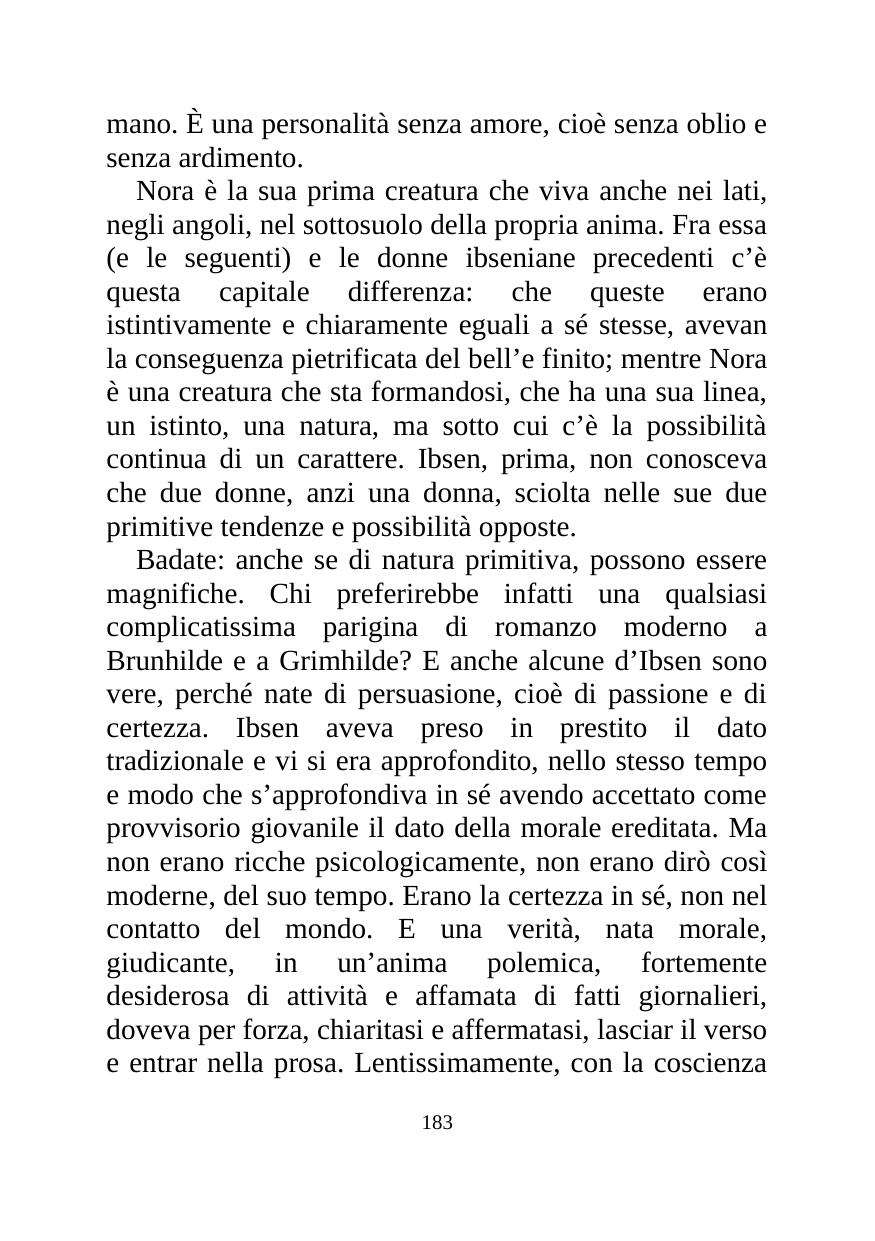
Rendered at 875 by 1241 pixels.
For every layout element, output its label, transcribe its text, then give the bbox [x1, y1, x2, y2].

text mano. È una personalità senza amore, cioè senza oblio e senza ardimento. [106, 106, 768, 173]
text Badate: anche se di natura primitiva, possono essere magnifiche. Chi preferirebbe infatti una qualsiasi complicatissima parigina di romanzo moderno a Brunhilde e a Grimhilde? E anche alcune d’Ibsen sono vere, perché nate di persuasione, cioè di passione e di certezza. Ibsen aveva preso in prestito il dato tradizionale e vi si era approfondito, nello stesso tempo e modo che s’approfondiva in sé avendo accettato come provvisorio giovanile il dato della morale ereditata. Ma non erano ricche psicologicamente, non erano dirò così moderne, del suo tempo. Erano la certezza in sé, non nel contatto del mondo. E una verità, nata morale, giudicante, in un’anima polemica, fortemente desiderosa di attività e affamata di fatti giornalieri, doveva per forza, chiaritasi e affermatasi, lasciar il verso e entrar nella prosa. Lentissimamente, con la coscienza [106, 542, 768, 1079]
text Nora è la sua prima creatura che viva anche nei lati, negli angoli, nel sottosuolo della propria anima. Fra essa (e le seguenti) e le donne ibseniane precedenti c’è questa capitale differenza: che queste erano istintivamente e chiaramente eguali a sé stesse, avevan la conseguenza pietrificata del bell’e finito; mentre Nora è una creatura che sta formandosi, che ha una sua linea, un istinto, una natura, ma sotto cui c’è la possibilità continua di un carattere. Ibsen, prima, non conosceva che due donne, anzi una donna, sciolta nelle sue due primitive tendenze e possibilità opposte. [106, 173, 768, 542]
